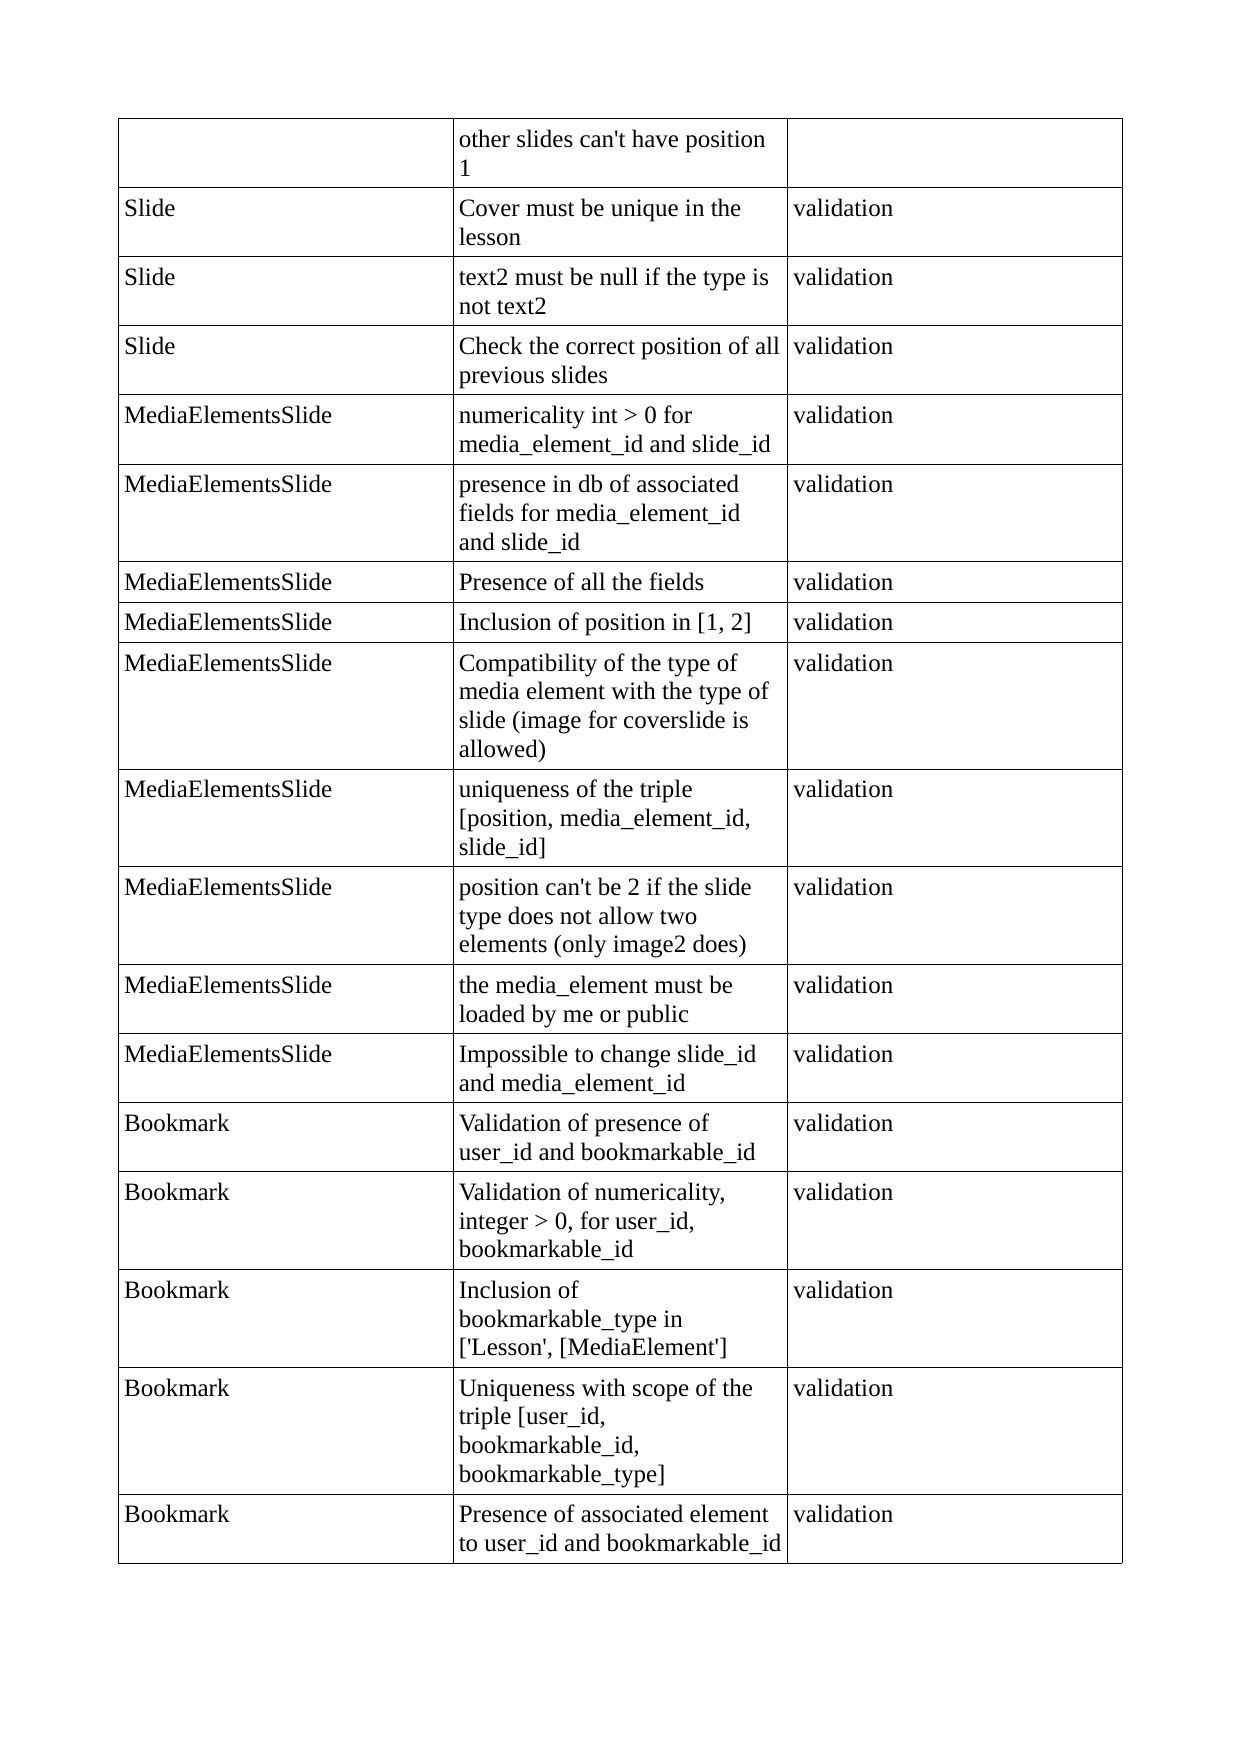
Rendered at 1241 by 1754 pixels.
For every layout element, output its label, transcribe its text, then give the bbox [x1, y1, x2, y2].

table_cell numericality int > 0 for media_element_id and slide_id [454, 395, 787, 463]
table_cell MediaElementsSlide [119, 465, 453, 561]
table_cell validation [788, 562, 1122, 602]
table_cell validation [788, 188, 1122, 256]
table_cell Compatibility of the type of media element with the type of slide (image for coverslide is allowed) [454, 643, 787, 768]
table_cell Bookmark [119, 1368, 453, 1493]
table_cell the media_element must be loaded by me or public [454, 965, 787, 1033]
table_cell MediaElementsSlide [119, 643, 453, 768]
table_cell validation [788, 867, 1122, 964]
table_cell Validation of numericality, integer > 0, for user_id, bookmarkable_id [454, 1172, 787, 1269]
table_cell Bookmark [119, 1103, 453, 1171]
table_cell Bookmark [119, 1495, 453, 1562]
table_cell validation [788, 1103, 1122, 1171]
table_cell validation [788, 770, 1122, 866]
table_cell Slide [119, 257, 453, 325]
table_cell presence in db of associated fields for media_element_id and slide_id [454, 465, 787, 561]
table_cell Cover must be unique in the lesson [454, 188, 787, 256]
table_cell validation [788, 1270, 1122, 1367]
table_cell MediaElementsSlide [119, 603, 453, 642]
table_cell Bookmark [119, 1172, 453, 1269]
table_cell [119, 119, 453, 187]
table_cell Presence of all the fields [454, 562, 787, 602]
table_cell validation [788, 395, 1122, 463]
table_cell Inclusion of position in [1, 2] [454, 603, 787, 642]
table_cell validation [788, 257, 1122, 325]
table_cell Inclusion of bookmarkable_type in ['Lesson', [MediaElement'] [454, 1270, 787, 1367]
table_cell Validation of presence of user_id and bookmarkable_id [454, 1103, 787, 1171]
table_cell MediaElementsSlide [119, 1034, 453, 1102]
table_cell uniqueness of the triple [position, media_element_id, slide_id] [454, 770, 787, 866]
table_cell validation [788, 1495, 1122, 1562]
table_cell Uniqueness with scope of the triple [user_id, bookmarkable_id, bookmarkable_type] [454, 1368, 787, 1493]
table_cell MediaElementsSlide [119, 770, 453, 866]
table_cell validation [788, 1034, 1122, 1102]
table_cell Slide [119, 188, 453, 256]
table_cell Slide [119, 326, 453, 394]
table_cell Impossible to change slide_id and media_element_id [454, 1034, 787, 1102]
table_cell Check the correct position of all previous slides [454, 326, 787, 394]
table_cell MediaElementsSlide [119, 965, 453, 1033]
table_cell validation [788, 603, 1122, 642]
table_cell text2 must be null if the type is not text2 [454, 257, 787, 325]
table_cell [788, 119, 1122, 187]
table_cell Presence of associated element to user_id and bookmarkable_id [454, 1495, 787, 1562]
table_cell Bookmark [119, 1270, 453, 1367]
table_cell validation [788, 1368, 1122, 1493]
table_cell validation [788, 965, 1122, 1033]
table_cell validation [788, 465, 1122, 561]
table_cell position can't be 2 if the slide type does not allow two elements (only image2 does) [454, 867, 787, 964]
table_cell validation [788, 1172, 1122, 1269]
table_cell MediaElementsSlide [119, 395, 453, 463]
table_cell other slides can't have position 1 [454, 119, 787, 187]
table_cell validation [788, 326, 1122, 394]
table_cell MediaElementsSlide [119, 562, 453, 602]
table_cell validation [788, 643, 1122, 768]
table_cell MediaElementsSlide [119, 867, 453, 964]
